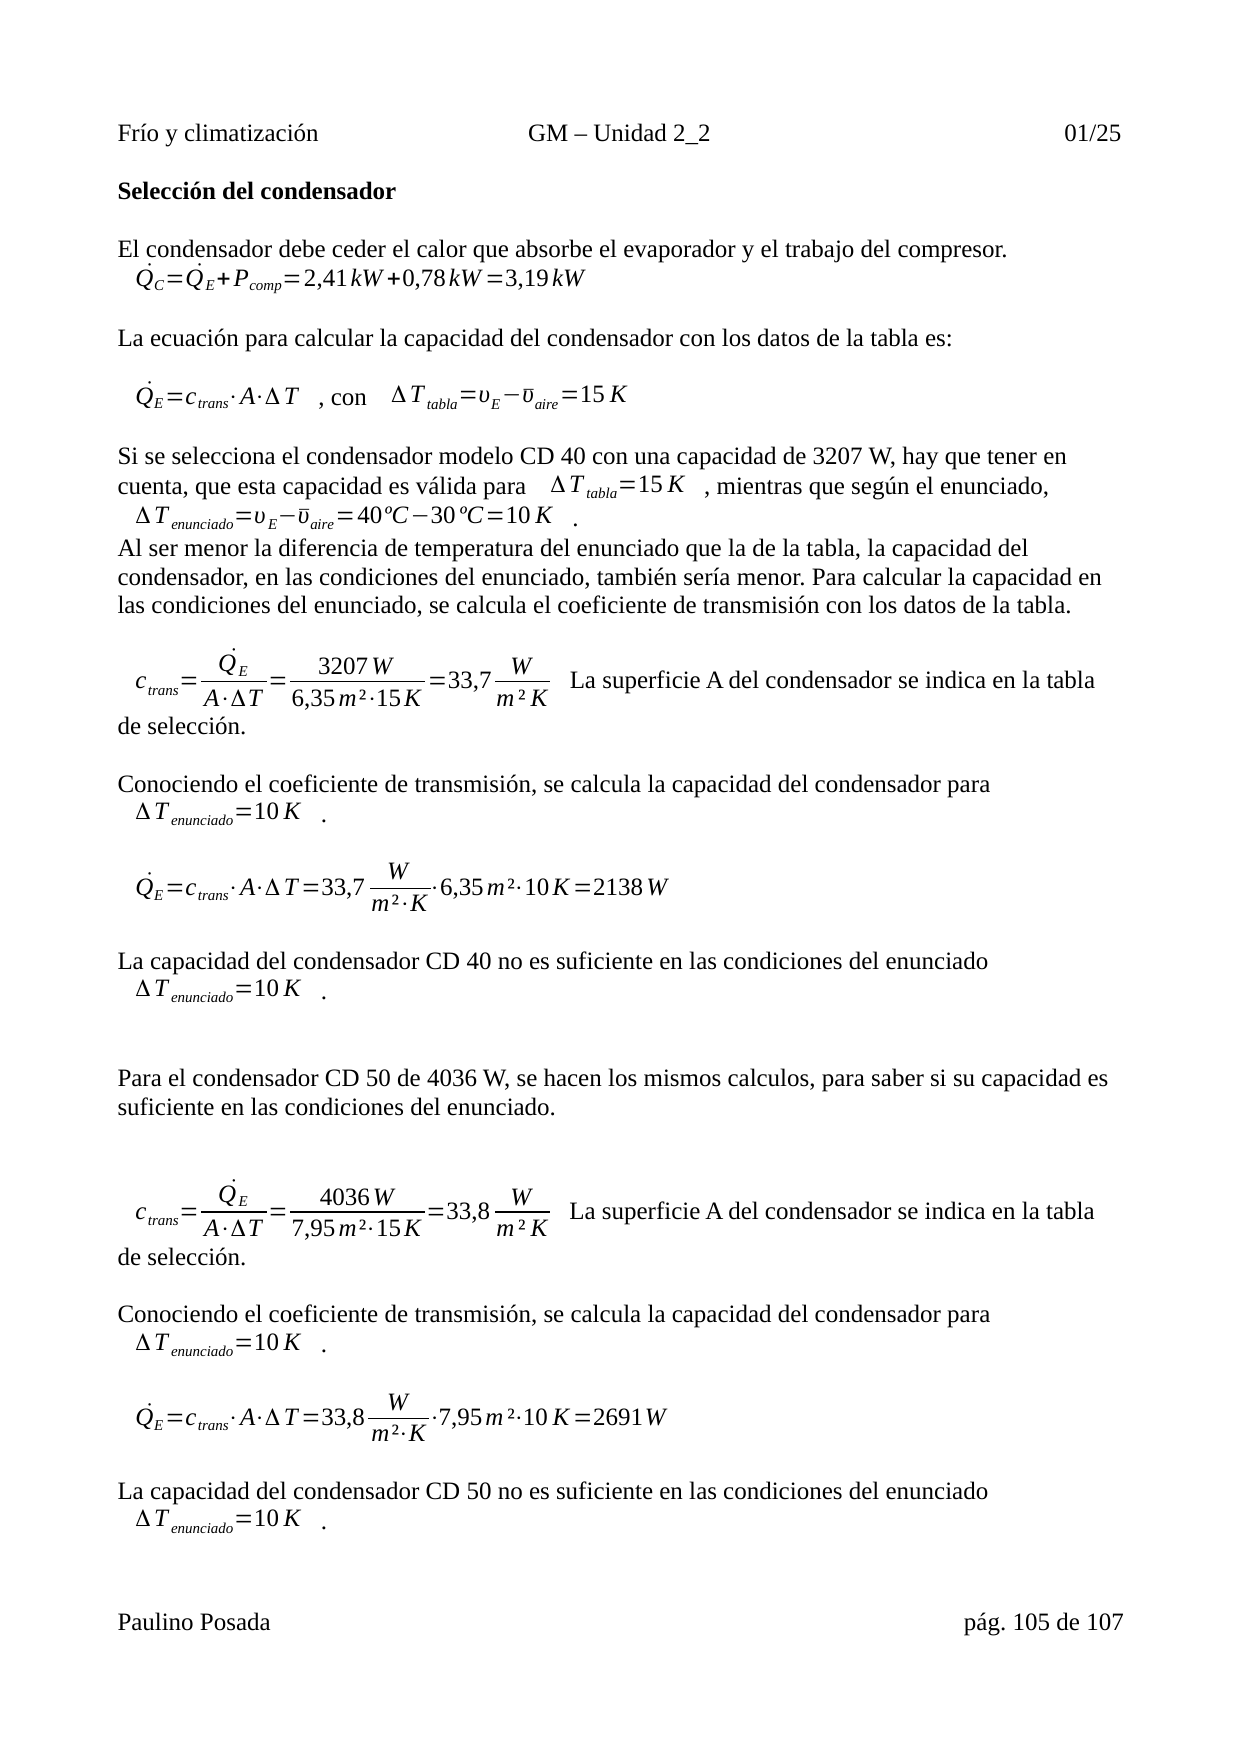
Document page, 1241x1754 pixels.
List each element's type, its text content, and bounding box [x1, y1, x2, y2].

text Si se selecciona el condensador modelo CD 40 con una capacidad de 3207 W, hay que tener en cuenta, que esta capacidad es válida para , mientras que según el enunciado, . [5, 441, 1123, 533]
text Para el condensador CD 50 de 4036 W, se hacen los mismos calculos, para saber si su capacidad es suficiente en las condiciones del enunciado. [5, 1063, 1123, 1121]
text La capacidad del condensador CD 40 no es suficiente en las condiciones del enunciado. [5, 946, 1123, 1006]
text Al ser menor la diferencia de temperatura del enunciado que la de la tabla, la capacidad del condensador, en las condiciones del enunciado, también sería menor. Para calcular la capacidad en las condiciones del enunciado, se calcula el coeficiente de transmisión con los datos de la tabla. [5, 533, 1123, 619]
text , con [5, 381, 1123, 413]
text Selección del condensador [5, 176, 1123, 205]
text La ecuación para calcular la capacidad del condensador con los datos de la tabla es: [5, 323, 1123, 352]
text Conociendo el coeficiente de transmisión, se calcula la capacidad del condensador para . [5, 1299, 1123, 1359]
text Conociendo el coeficiente de transmisión, se calcula la capacidad del condensador para . [5, 769, 1123, 829]
text El condensador debe ceder el calor que absorbe el evaporador y el trabajo del compresor. [5, 234, 1123, 263]
text La superficie A del condensador se indica en la tabla de selección. [5, 648, 1123, 740]
text La capacidad del condensador CD 50 no es suficiente en las condiciones del enunciado. [5, 1476, 1123, 1536]
text La superficie A del condensador se indica en la tabla de selección. [5, 1178, 1123, 1271]
